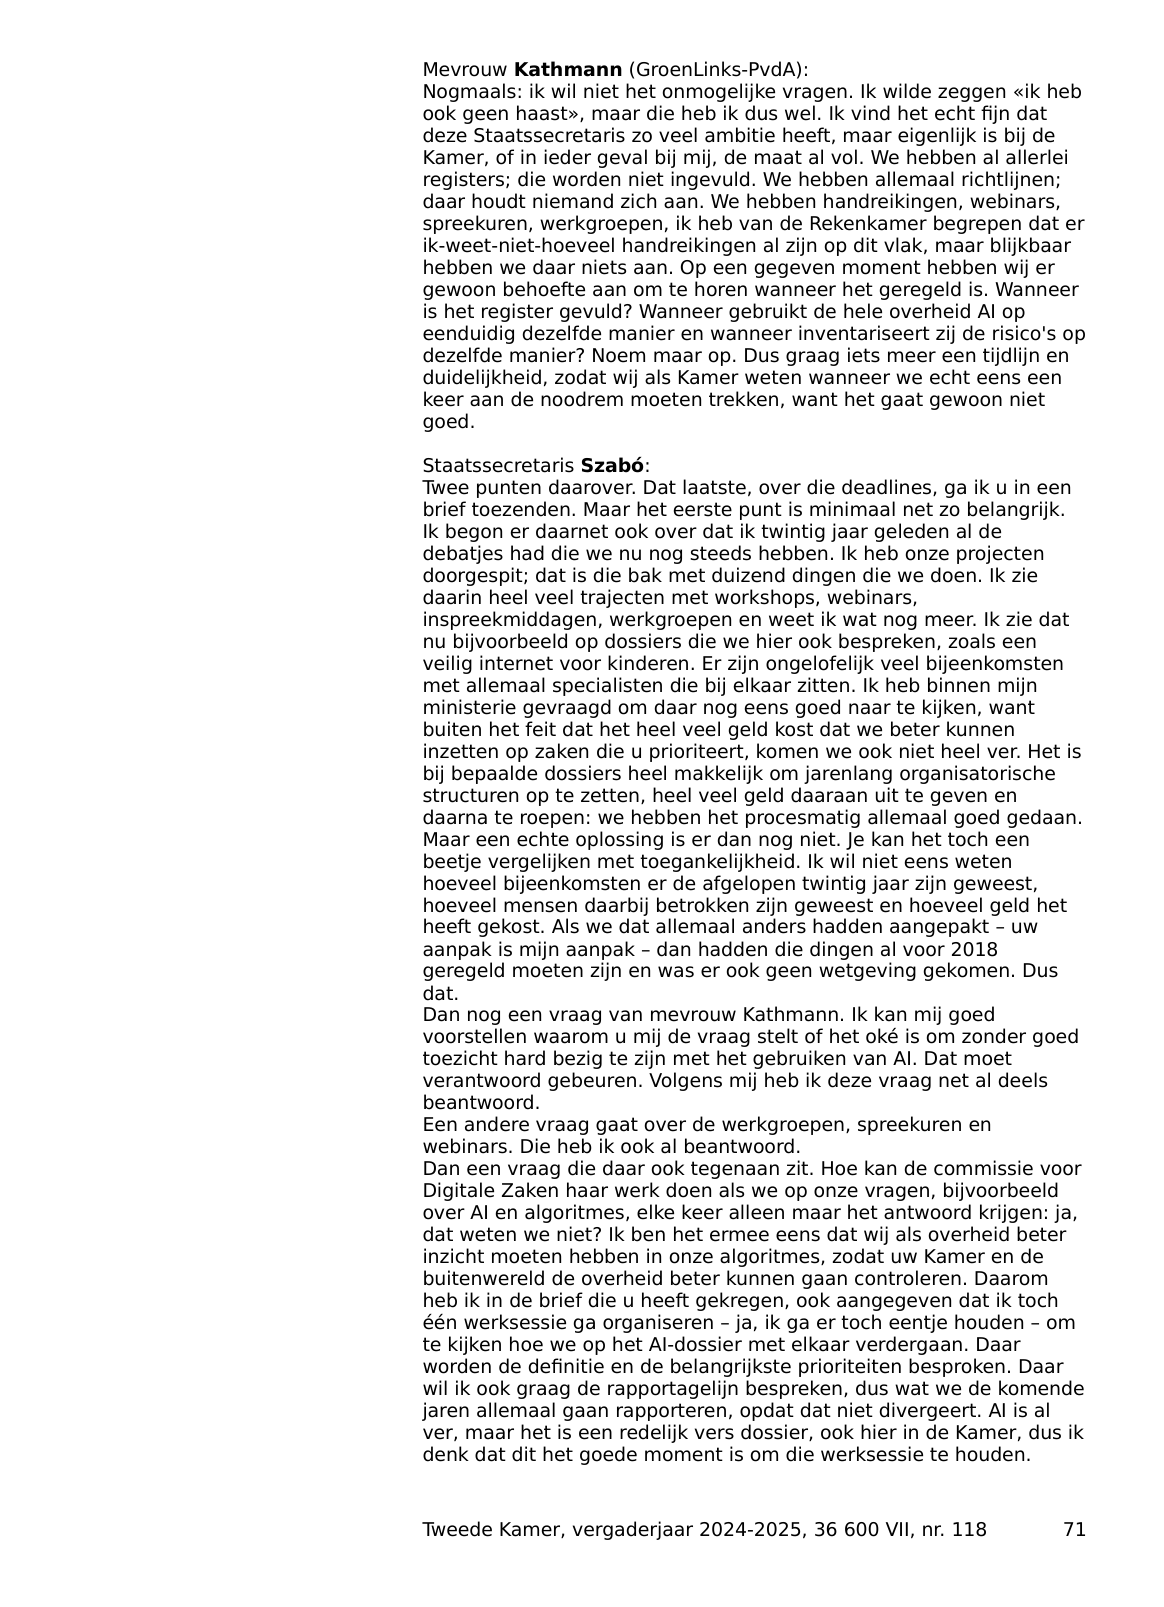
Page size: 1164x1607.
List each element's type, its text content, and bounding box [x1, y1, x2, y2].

text Dan nog een vraag van mevrouw Kathmann. Ik kan mij goed voorstellen waarom u mij de vraag stelt of het oké is om zonder goed toezicht hard bezig te zijn met het gebruiken van AI. Dat moet verantwoord gebeuren. Volgens mij heb ik deze vraag net al deels beantwoord. [422, 1004, 1087, 1114]
text Staatssecretaris Szabó: [422, 455, 1087, 477]
text Twee punten daarover. Dat laatste, over die deadlines, ga ik u in een brief toezenden. Maar het eerste punt is minimaal net zo belangrijk. Ik begon er daarnet ook over dat ik twintig jaar geleden al de debatjes had die we nu nog steeds hebben. Ik heb onze projecten doorgespit; dat is die bak met duizend dingen die we doen. Ik zie daarin heel veel trajecten met workshops, webinars, inspreekmiddagen, werkgroepen en weet ik wat nog meer. Ik zie dat nu bijvoorbeeld op dossiers die we hier ook bespreken, zoals een veilig internet voor kinderen. Er zijn ongelofelijk veel bijeenkomsten met allemaal specialisten die bij elkaar zitten. Ik heb binnen mijn ministerie gevraagd om daar nog eens goed naar te kijken, want buiten het feit dat het heel veel geld kost dat we beter kunnen inzetten op zaken die u prioriteert, komen we ook niet heel ver. Het is bij bepaalde dossiers heel makkelijk om jarenlang organisatorische structuren op te zetten, heel veel geld daaraan uit te geven en daarna te roepen: we hebben het procesmatig allemaal goed gedaan. Maar een echte oplossing is er dan nog niet. Je kan het toch een beetje vergelijken met toegankelijkheid. Ik wil niet eens weten hoeveel bijeenkomsten er de afgelopen twintig jaar zijn geweest, hoeveel mensen daarbij betrokken zijn geweest en hoeveel geld het heeft gekost. Als we dat allemaal anders hadden aangepakt – uw aanpak is mijn aanpak – dan hadden die dingen al voor 2018 geregeld moeten zijn en was er ook geen wetgeving gekomen. Dus dat. [422, 477, 1087, 1004]
text Nogmaals: ik wil niet het onmogelijke vragen. Ik wilde zeggen «ik heb ook geen haast», maar die heb ik dus wel. Ik vind het echt fijn dat deze Staatssecretaris zo veel ambitie heeft, maar eigenlijk is bij de Kamer, of in ieder geval bij mij, de maat al vol. We hebben al allerlei registers; die worden niet ingevuld. We hebben allemaal richtlijnen; daar houdt niemand zich aan. We hebben handreikingen, webinars, spreekuren, werkgroepen, ik heb van de Rekenkamer begrepen dat er ik-weet-niet-hoeveel handreikingen al zijn op dit vlak, maar blijkbaar hebben we daar niets aan. Op een gegeven moment hebben wij er gewoon behoefte aan om te horen wanneer het geregeld is. Wanneer is het register gevuld? Wanneer gebruikt de hele overheid AI op eenduidig dezelfde manier en wanneer inventariseert zij de risico's op dezelfde manier? Noem maar op. Dus graag iets meer een tijdlijn en duidelijkheid, zodat wij als Kamer weten wanneer we echt eens een keer aan de noodrem moeten trekken, want het gaat gewoon niet goed. [422, 81, 1087, 433]
text Een andere vraag gaat over de werkgroepen, spreekuren en webinars. Die heb ik ook al beantwoord. [422, 1114, 1087, 1158]
text Mevrouw Kathmann (GroenLinks-PvdA): [422, 59, 1087, 81]
text Dan een vraag die daar ook tegenaan zit. Hoe kan de commissie voor Digitale Zaken haar werk doen als we op onze vragen, bijvoorbeeld over AI en algoritmes, elke keer alleen maar het antwoord krijgen: ja, dat weten we niet? Ik ben het ermee eens dat wij als overheid beter inzicht moeten hebben in onze algoritmes, zodat uw Kamer en de buitenwereld de overheid beter kunnen gaan controleren. Daarom heb ik in de brief die u heeft gekregen, ook aangegeven dat ik toch één werksessie ga organiseren – ja, ik ga er toch eentje houden – om te kijken hoe we op het AI-dossier met elkaar verdergaan. Daar worden de definitie en de belangrijkste prioriteiten besproken. Daar wil ik ook graag de rapportagelijn bespreken, dus wat we de komende jaren allemaal gaan rapporteren, opdat dat niet divergeert. AI is al ver, maar het is een redelijk vers dossier, ook hier in de Kamer, dus ik denk dat dit het goede moment is om die werksessie te houden. [422, 1158, 1087, 1466]
